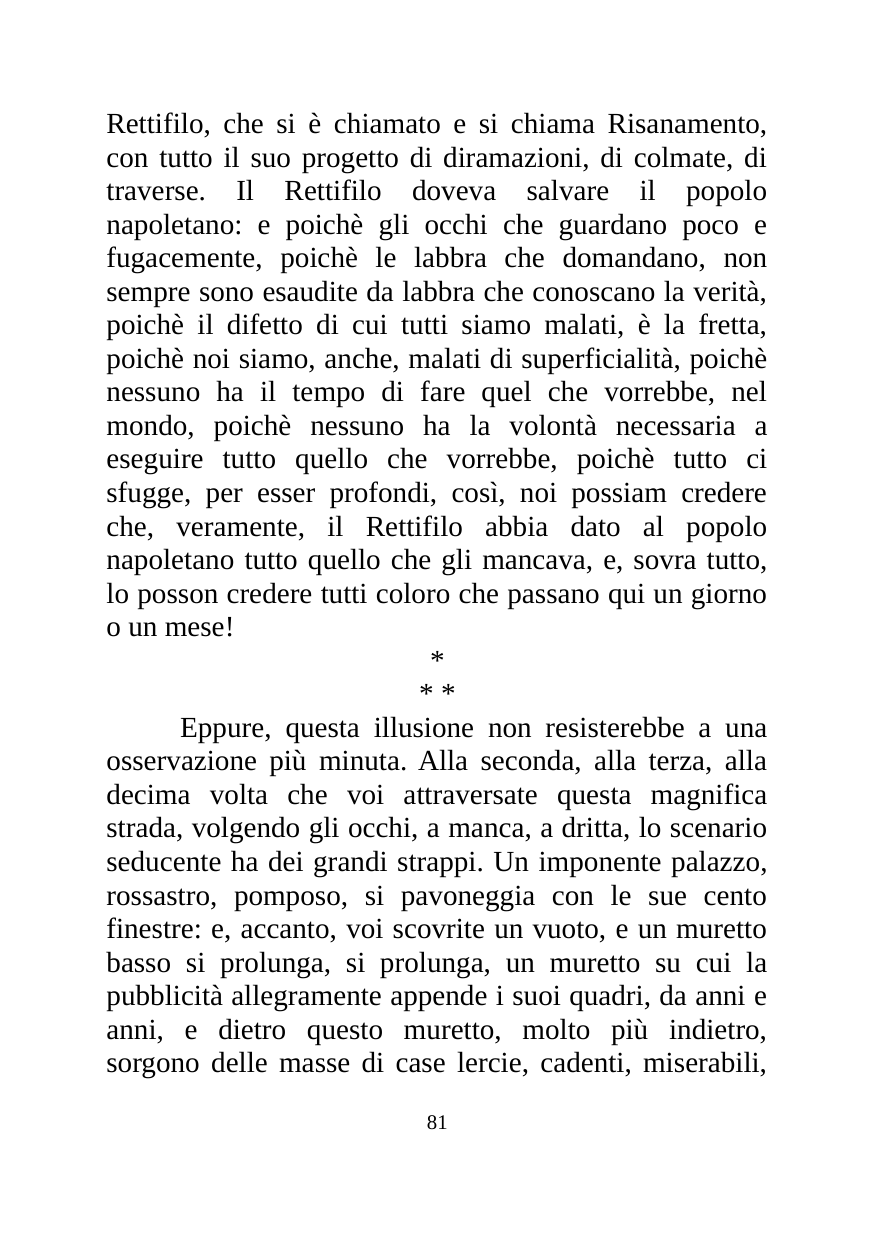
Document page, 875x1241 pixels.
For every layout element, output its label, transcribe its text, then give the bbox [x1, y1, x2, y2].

text * [106, 643, 768, 676]
text Rettifilo, che si è chiamato e si chiama Risanamento, con tutto il suo progetto di diramazioni, di colmate, di traverse. Il Rettifilo doveva salvare il popolo napoletano: e poichè gli occhi che guardano poco e fugacemente, poichè le labbra che domandano, non sempre sono esaudite da labbra che conoscano la verità, poichè il difetto di cui tutti siamo malati, è la fretta, poichè noi siamo, anche, malati di superficialità, poichè nessuno ha il tempo di fare quel che vorrebbe, nel mondo, poichè nessuno ha la volontà necessaria a eseguire tutto quello che vorrebbe, poichè tutto ci sfugge, per esser profondi, così, noi possiam credere che, veramente, il Rettifilo abbia dato al popolo napoletano tutto quello che gli mancava, e, sovra tutto, lo posson credere tutti coloro che passano qui un giorno o un mese! [106, 106, 768, 643]
text * * [106, 676, 768, 710]
text Eppure, questa illusione non resisterebbe a una osservazione più minuta. Alla seconda, alla terza, alla decima volta che voi attraversate questa magnifica strada, volgendo gli occhi, a manca, a dritta, lo scenario seducente ha dei grandi strappi. Un imponente palazzo, rossastro, pomposo, si pavoneggia con le sue cento finestre: e, accanto, voi scovrite un vuoto, e un muretto basso si prolunga, si prolunga, un muretto su cui la pubblicità allegramente appende i suoi quadri, da anni e anni, e dietro questo muretto, molto più indietro, sorgono delle masse di case lercie, cadenti, miserabili, [106, 710, 768, 1079]
